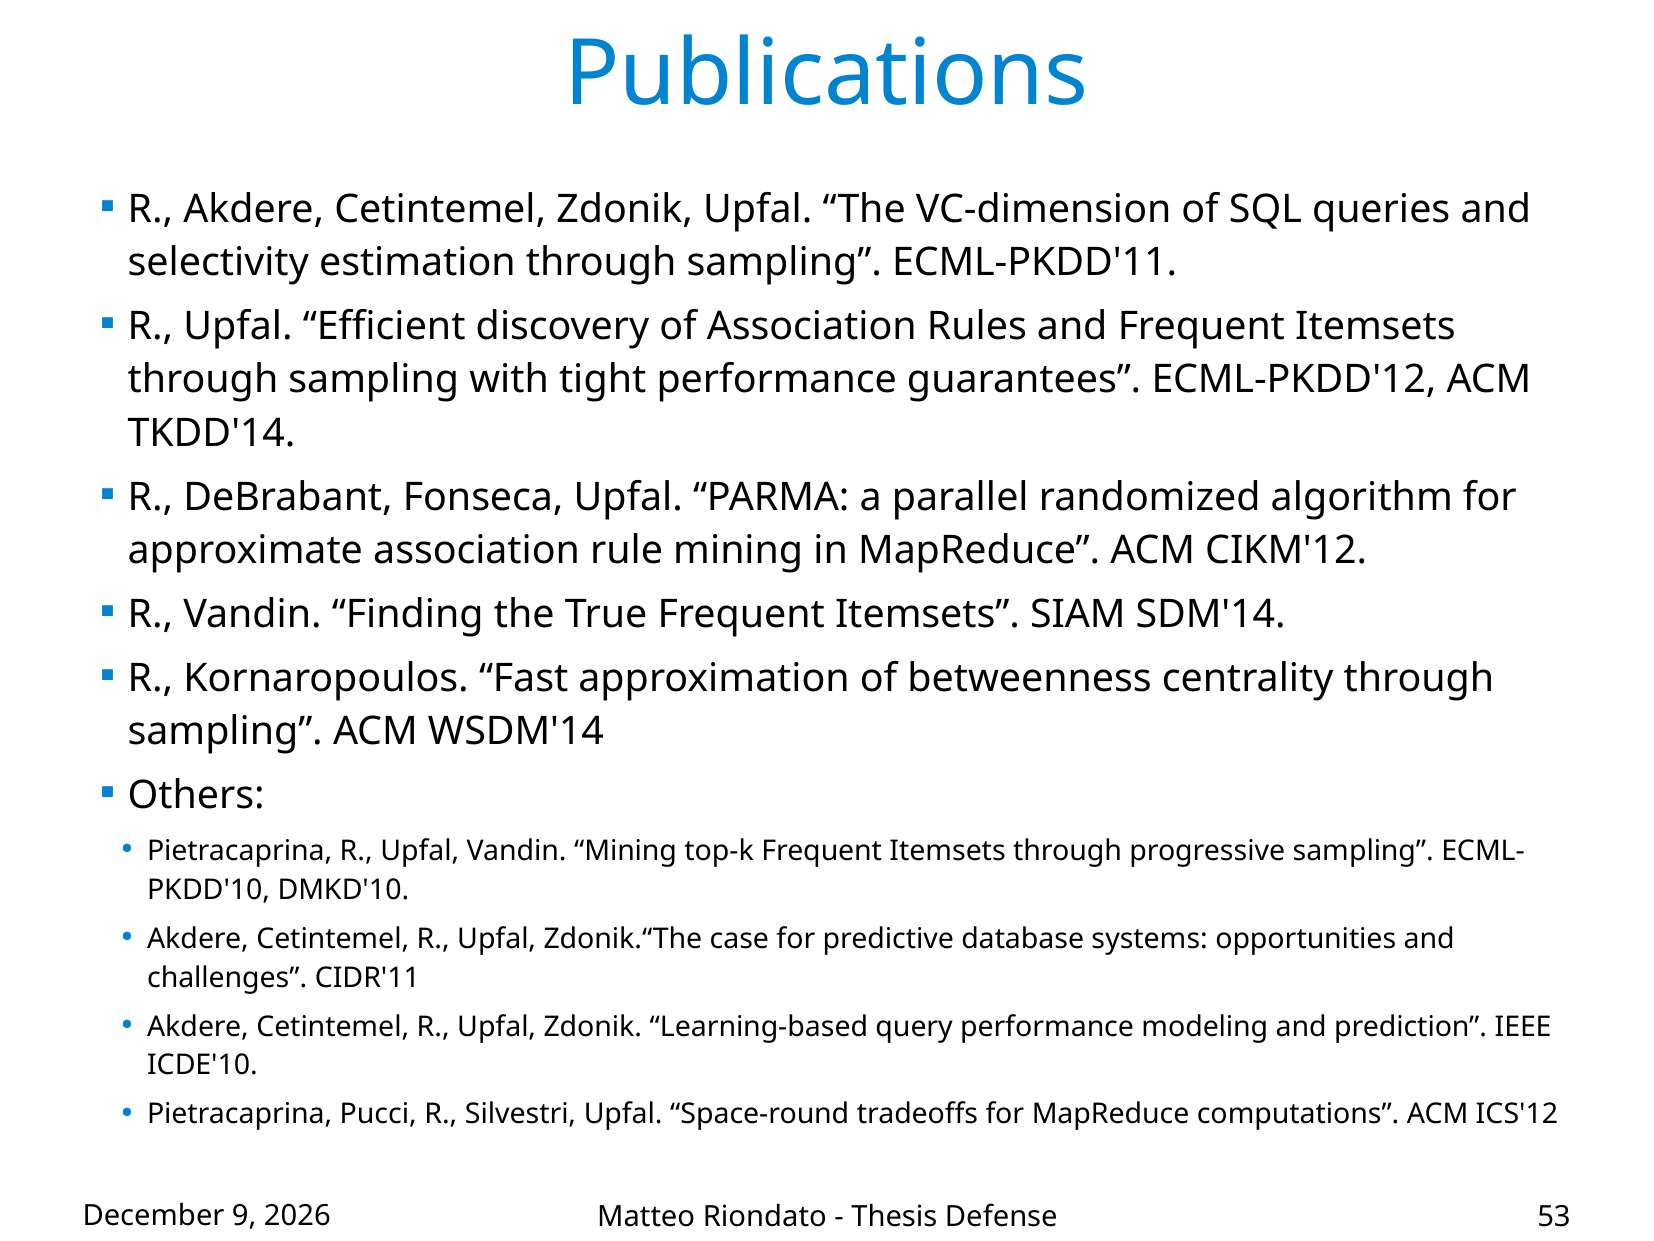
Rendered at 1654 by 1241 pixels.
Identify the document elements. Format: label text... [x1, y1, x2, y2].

list R., Akdere, Cetintemel, Zdonik, Upfal. “The VC-dimension of SQL queries and selectivity estimation through sampling”. ECML-PKDD'11. R., Upfal. “Efficient discovery of Association Rules and Frequent Itemsets through sampling with tight performance guarantees”. ECML-PKDD'12, ACM TKDD'14. R., DeBrabant, Fonseca, Upfal. “PARMA: a parallel randomized algorithm for approximate association rule mining in MapReduce”. ACM CIKM'12. R., Vandin. “Finding the True Frequent Itemsets”. SIAM SDM'14. R., Kornaropoulos. “Fast approximation of betweenness centrality through sampling”. ACM WSDM'14 Others: Pietracaprina, R., Upfal, Vandin. “Mining top-k Frequent Itemsets through progressive sampling”. ECML-PKDD'10, DMKD'10. Akdere, Cetintemel, R., Upfal, Zdonik.“The case for predictive database systems: opportunities and challenges”. CIDR'11 Akdere, Cetintemel, R., Upfal, Zdonik. “Learning-based query performance modeling and prediction”. IEEE ICDE'10. Pietracaprina, Pucci, R., Silvestri, Upfal. “Space-round tradeoffs for MapReduce computations”. ACM ICS'12 [82, 180, 1571, 1186]
title Publications [82, 0, 1571, 139]
